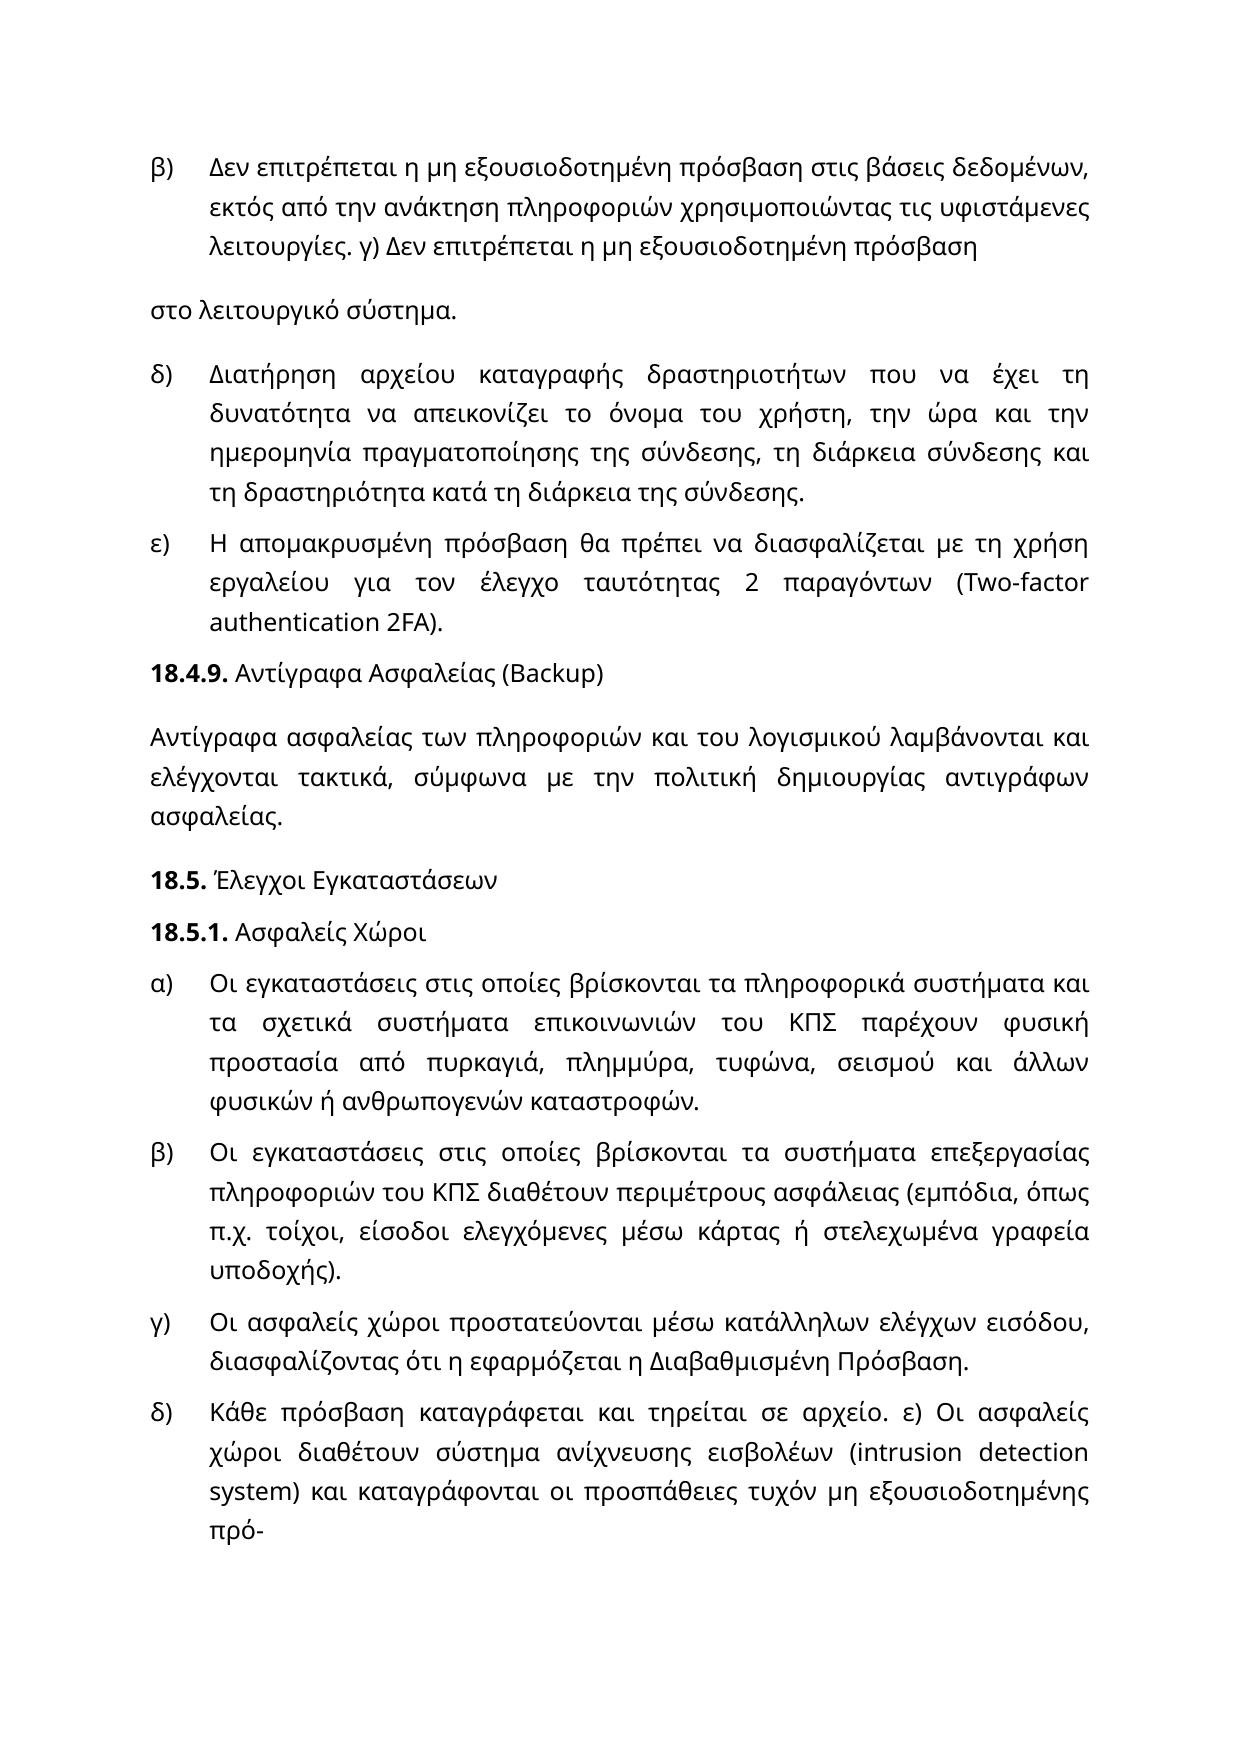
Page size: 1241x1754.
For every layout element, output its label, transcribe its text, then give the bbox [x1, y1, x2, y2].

list ε) Η απομακρυσμένη πρόσβαση θα πρέπει να διασφαλίζεται με τη χρήση εργαλείου για τον έλεγχο ταυτότητας 2 παραγόντων (Two-factor authentication 2FA). [150, 526, 1090, 638]
list β) Οι εγκαταστάσεις στις οποίες βρίσκονται τα συστήματα επεξεργασίας πληροφοριών του ΚΠΣ διαθέτουν περιμέτρους ασφάλειας (εμπόδια, όπως π.χ. τοίχοι, είσοδοι ελεγχόμενες μέσω κάρτας ή στελεχωμένα γραφεία υποδοχής). [150, 1135, 1090, 1287]
list γ) Οι ασφαλείς χώροι προστατεύονται μέσω κατάλληλων ελέγχων εισόδου, διασφαλίζοντας ότι η εφαρμόζεται η Διαβαθμισμένη Πρόσβαση. [150, 1304, 1090, 1377]
text 18.5. Έλεγχοι Εγκαταστάσεων [150, 862, 1090, 897]
list β) Δεν επιτρέπεται η μη εξουσιοδοτημένη πρόσβαση στις βάσεις δεδομένων, εκτός από την ανάκτηση πληροφοριών χρησιμοποιώντας τις υφιστάμενες λειτουργίες. γ) Δεν επιτρέπεται η μη εξουσιοδοτημένη πρόσβαση [150, 150, 1090, 262]
list α) Οι εγκαταστάσεις στις οποίες βρίσκονται τα πληροφορικά συστήματα και τα σχετικά συστήματα επικοινωνιών του ΚΠΣ παρέχουν φυσική προστασία από πυρκαγιά, πλημμύρα, τυφώνα, σεισμού και άλλων φυσικών ή ανθρωπογενών καταστροφών. [150, 966, 1090, 1117]
list δ) Διατήρηση αρχείου καταγραφής δραστηριοτήτων που να έχει τη δυνατότητα να απεικονίζει το όνομα του χρήστη, την ώρα και την ημερομηνία πραγματοποίησης της σύνδεσης, τη διάρκεια σύνδεσης και τη δραστηριότητα κατά τη διάρκεια της σύνδεσης. [150, 357, 1090, 508]
text 18.5.1. Ασφαλείς Χώροι [150, 914, 1090, 948]
text στο λειτουργικό σύστημα. [150, 292, 1090, 327]
list δ) Κάθε πρόσβαση καταγράφεται και τηρείται σε αρχείο. ε) Οι ασφαλείς χώροι διαθέτουν σύστημα ανίχνευσης εισβολέων (intrusion detection system) και καταγράφονται οι προσπάθειες τυχόν μη εξουσιοδοτημένης πρό- [150, 1395, 1090, 1547]
text Αντίγραφα ασφαλείας των πληροφοριών και του λογισμικού λαμβάνονται και ελέγχονται τακτικά, σύμφωνα με την πολιτική δημιουργίας αντιγράφων ασφαλείας. [150, 720, 1090, 832]
text 18.4.9. Αντίγραφα Ασφαλείας (Backup) [150, 656, 1090, 690]
